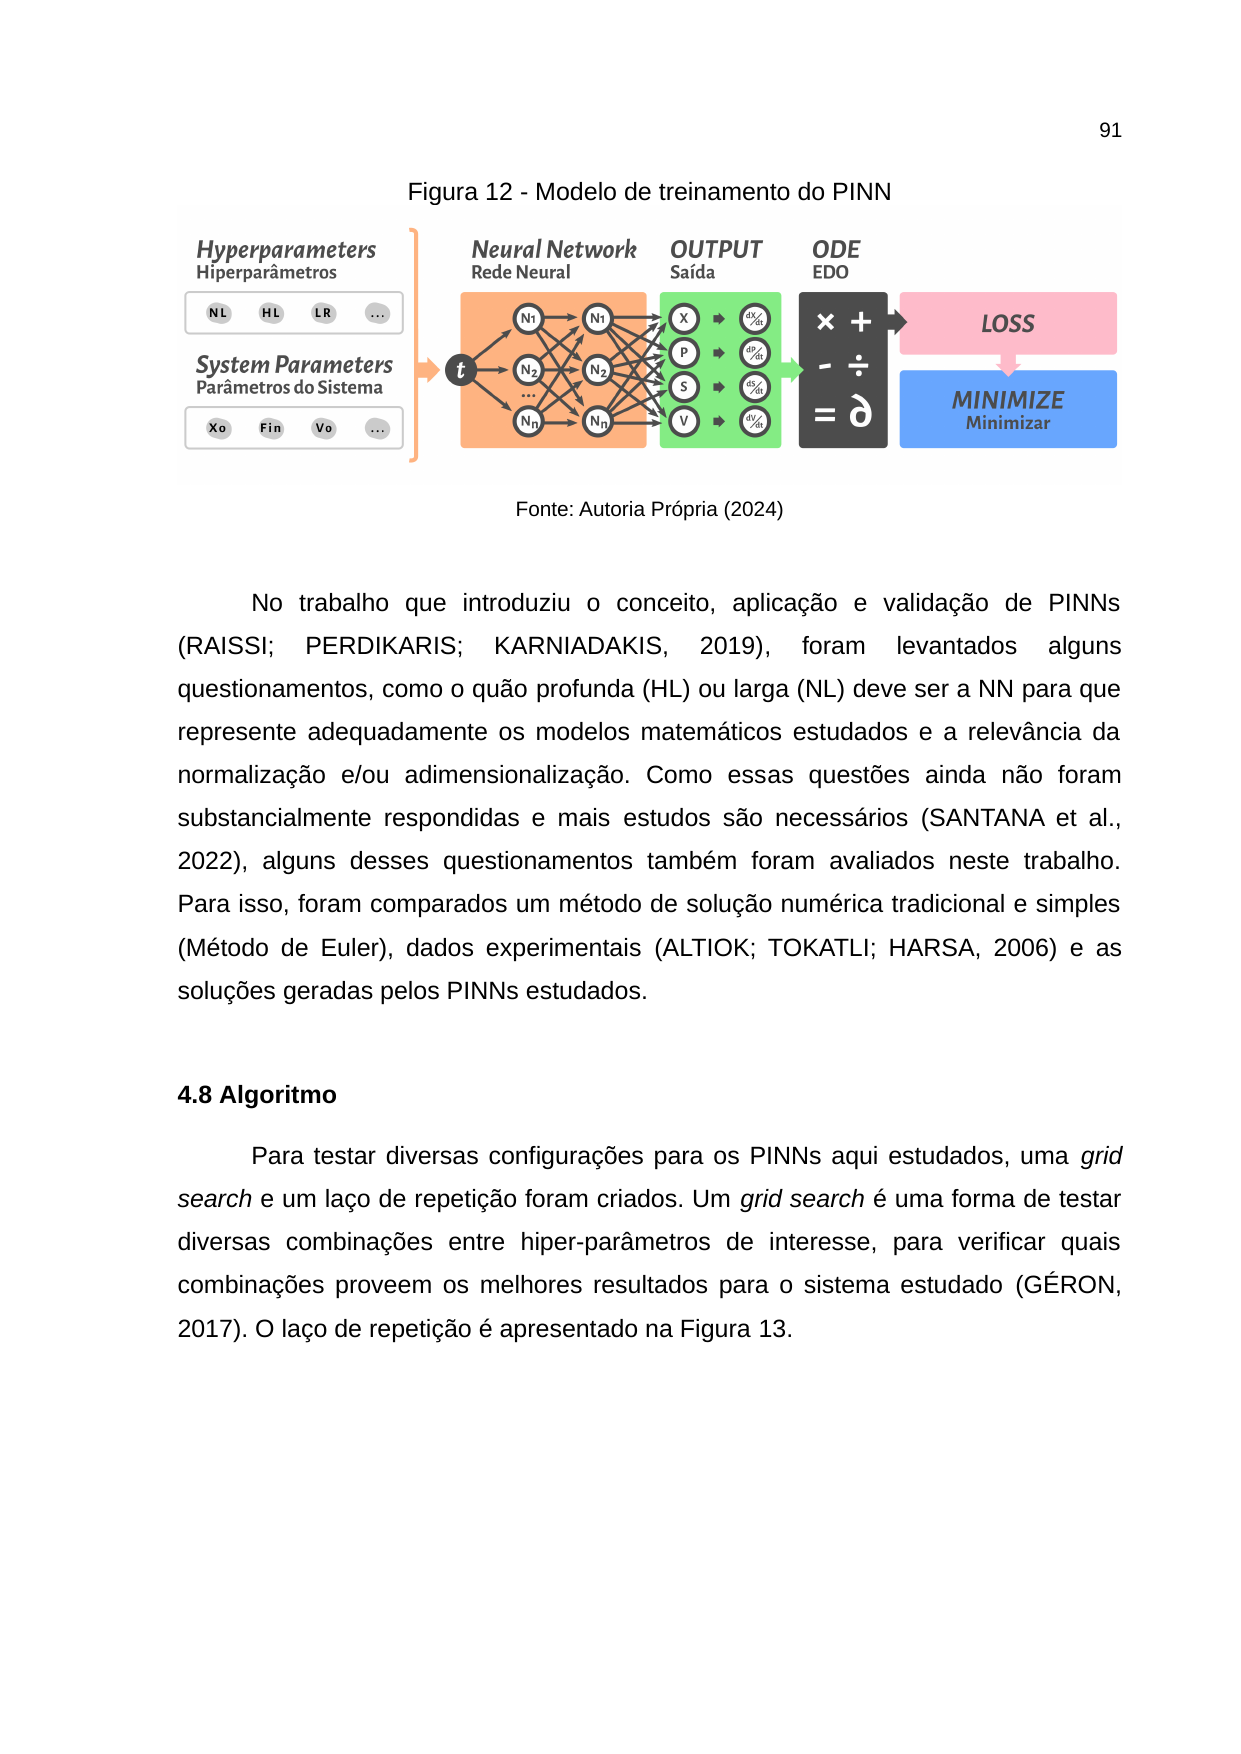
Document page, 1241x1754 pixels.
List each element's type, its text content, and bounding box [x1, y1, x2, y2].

subtitle Algoritmo [177, 1080, 1122, 1109]
text Figura 12 - Modelo de treinamento do PINN [177, 177, 1122, 205]
text Para testar diversas configurações para os PINNs aqui estudados, uma grid search e um laço de repetição foram criados. Um grid search é uma forma de testar diversas combinações entre hiper-parâmetros de interesse, para verificar quais combinações proveem os melhores resultados para o sistema estudado (GÉRON, 2017). O laço de repetição é apresentado na Figura 13. [177, 1141, 1122, 1342]
text Fonte: Autoria Própria (2024) [177, 485, 1122, 521]
picture [177, 205, 1123, 485]
text No trabalho que introduziu o conceito, aplicação e validação de PINNs (RAISSI; PERDIKARIS; KARNIADAKIS, 2019), foram levantados alguns questionamentos, como o quão profunda (HL) ou larga (NL) deve ser a NN para que represente adequadamente os modelos matemáticos estudados e a relevância da normalização e/ou adimensionalização. Como essas questões ainda não foram substancialmente respondidas e mais estudos são necessários (SANTANA et al., 2022), alguns desses questionamentos também foram avaliados neste trabalho. Para isso, foram comparados um método de solução numérica tradicional e simples (Método de Euler), dados experimentais (ALTIOK; TOKATLI; HARSA, 2006) e as soluções geradas pelos PINNs estudados. [177, 588, 1122, 1004]
